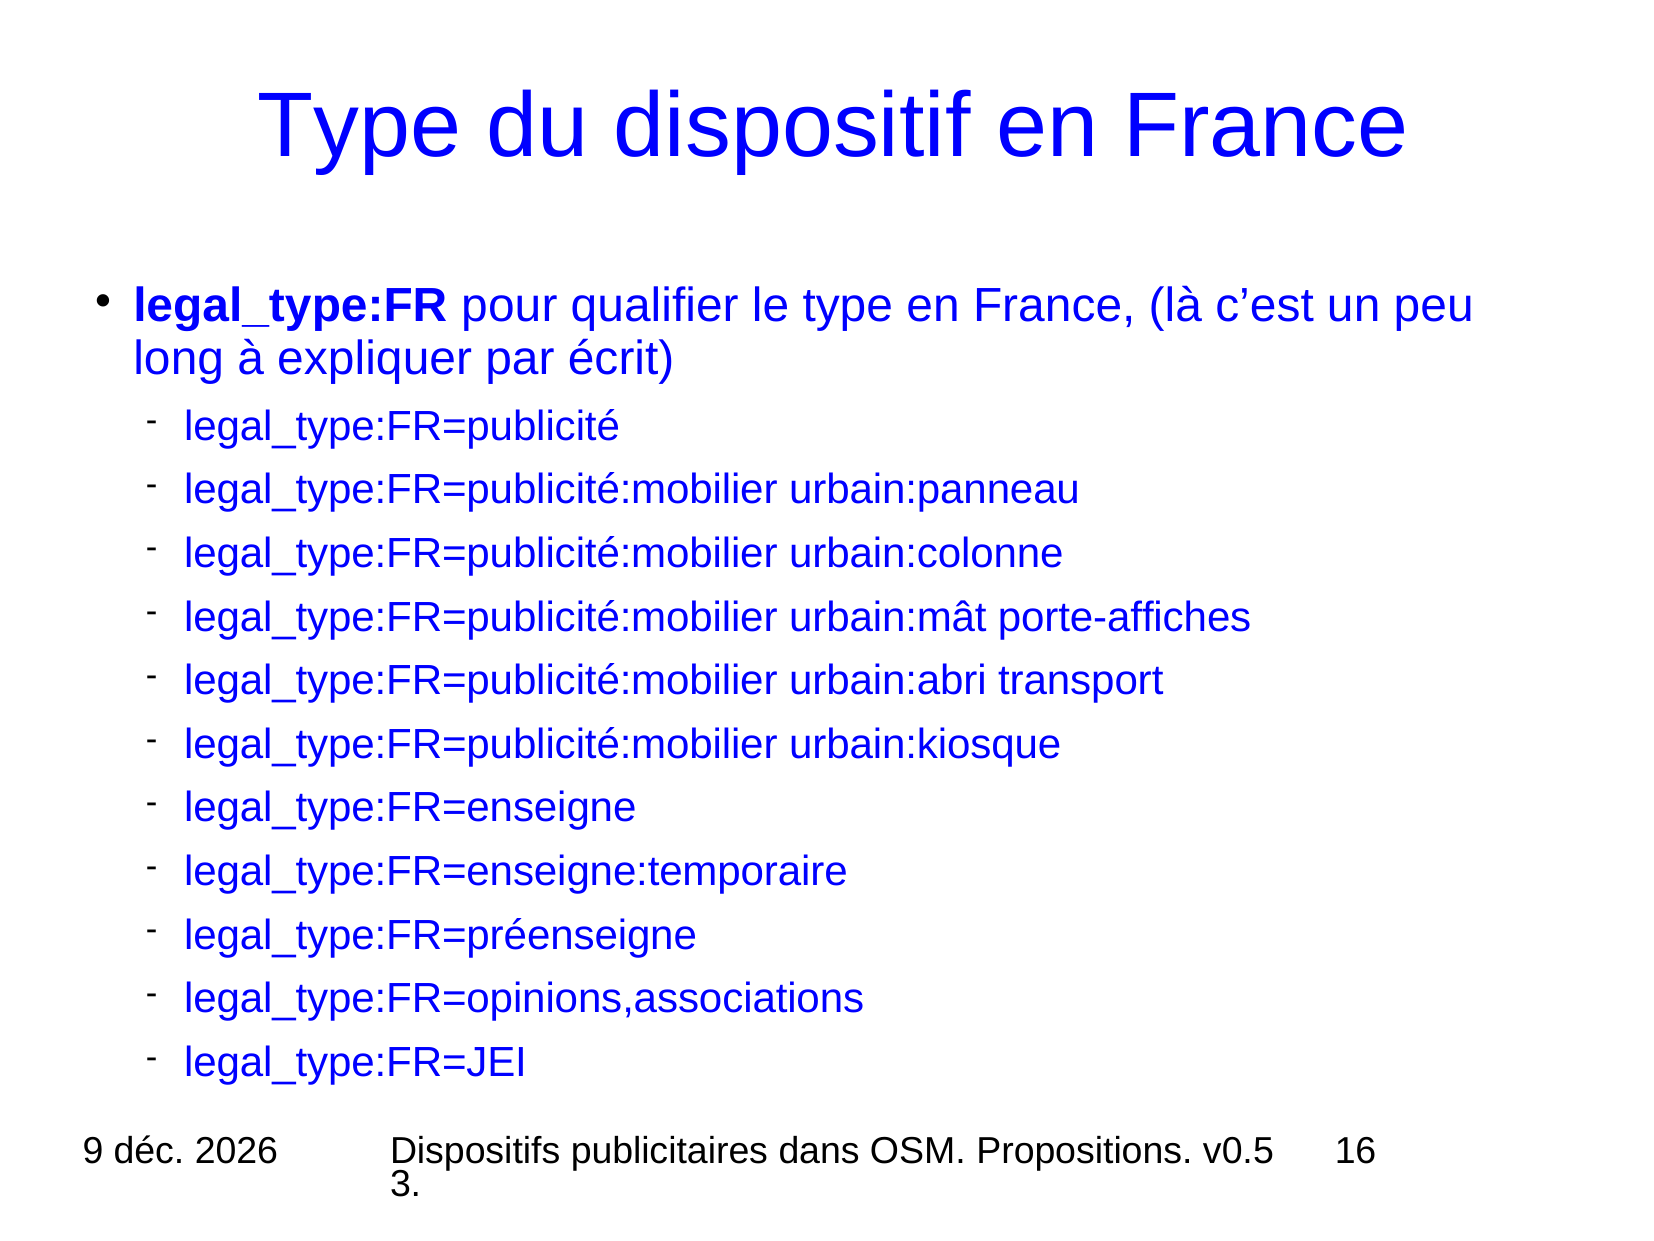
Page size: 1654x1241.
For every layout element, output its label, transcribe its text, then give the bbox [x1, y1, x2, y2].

list legal_type:FR pour qualifier le type en France, (là c’est un peu long à expliquer par écrit) legal_type:FR=publicité legal_type:FR=publicité:mobilier urbain:panneau legal_type:FR=publicité:mobilier urbain:colonne legal_type:FR=publicité:mobilier urbain:mât porte-affiches legal_type:FR=publicité:mobilier urbain:abri transport legal_type:FR=publicité:mobilier urbain:kiosque legal_type:FR=enseigne legal_type:FR=enseigne:temporaire legal_type:FR=préenseigne legal_type:FR=opinions,associations legal_type:FR=JEI [82, 195, 1571, 1096]
title Type du dispositif en France [90, 19, 1579, 225]
